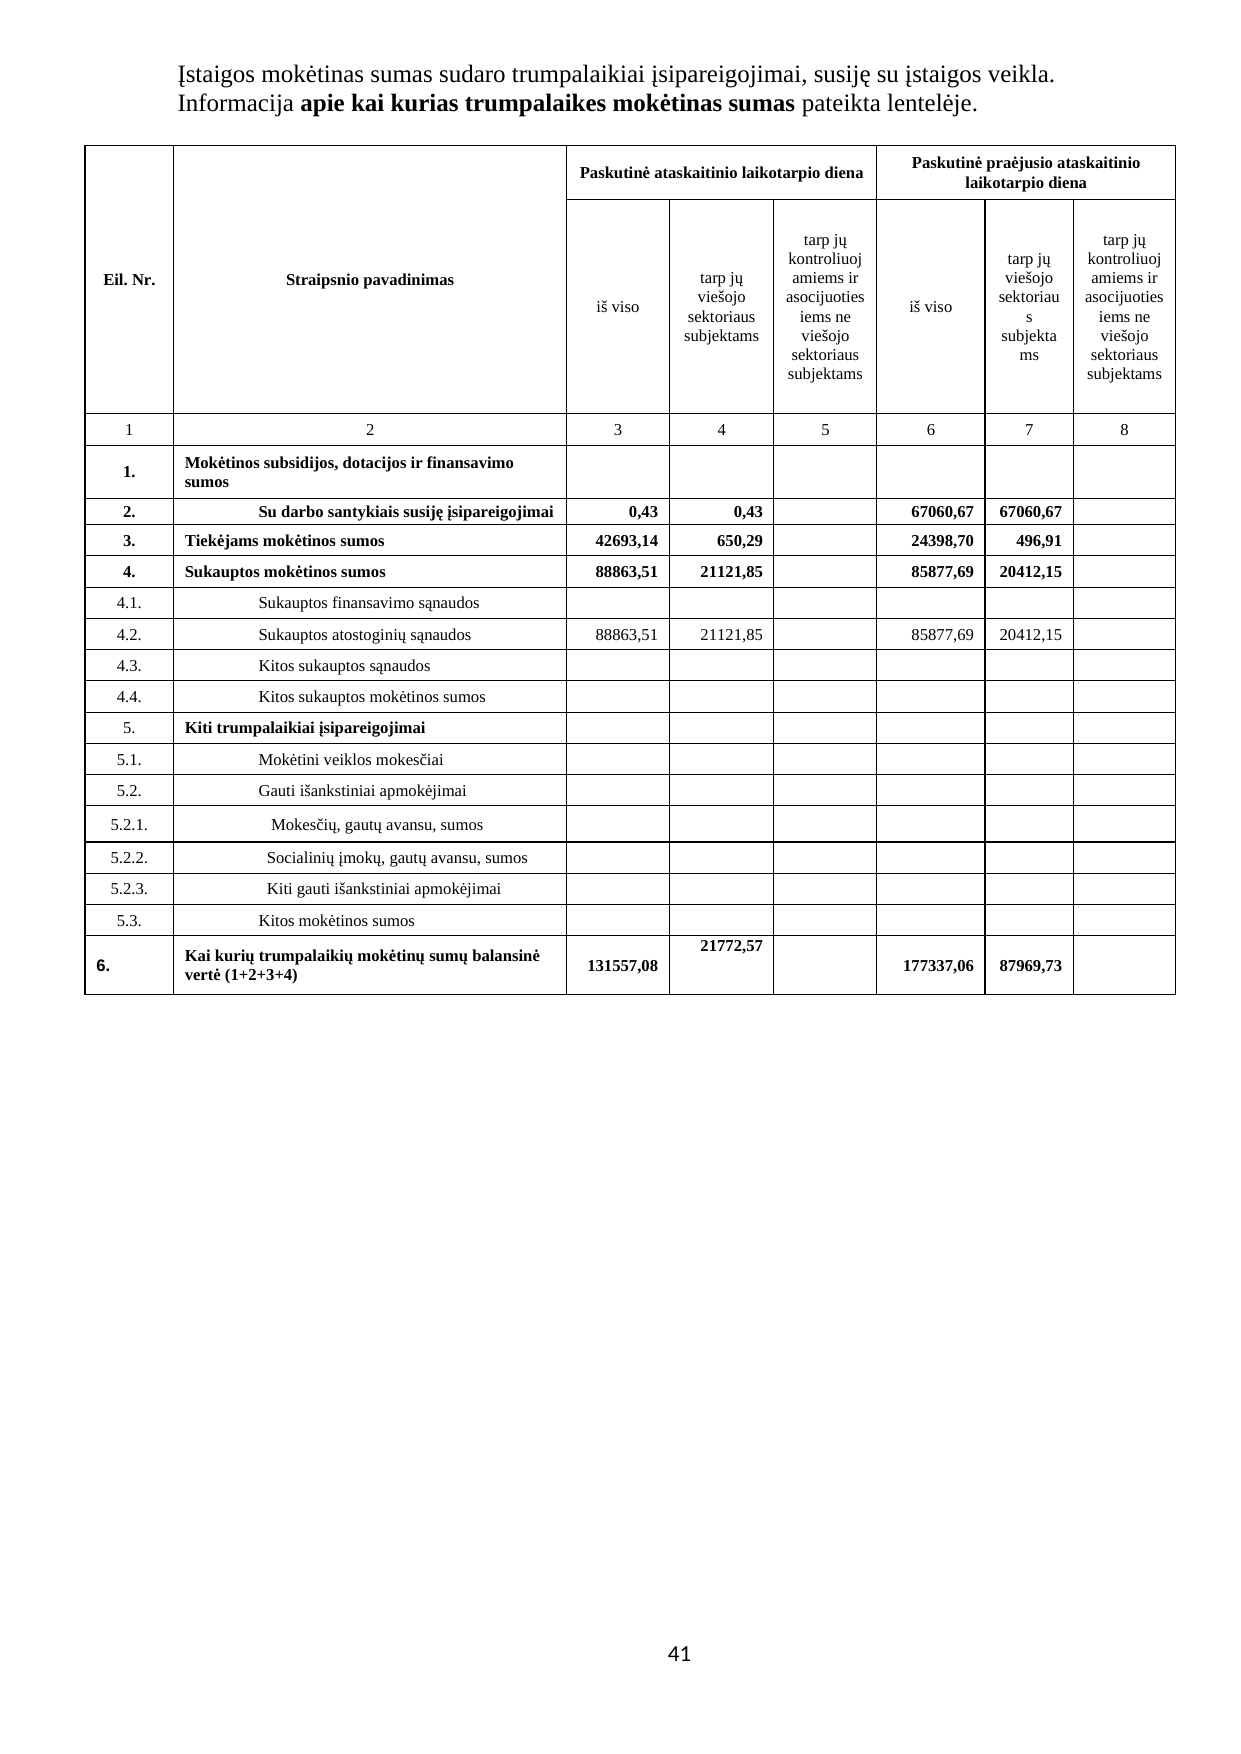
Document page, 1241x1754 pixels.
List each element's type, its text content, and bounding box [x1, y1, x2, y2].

table_cell 5.1. [86, 744, 173, 774]
table_cell [1176, 524, 1240, 555]
table_cell Socialinių įmokų, gautų avansu, sumos [247, 843, 566, 873]
table_cell 2. [86, 499, 173, 524]
table_cell [1176, 413, 1240, 444]
table_cell iš viso [877, 200, 984, 413]
table_cell [1074, 446, 1175, 498]
table_cell 496,91 [986, 525, 1073, 555]
table_cell [1074, 843, 1175, 873]
table_cell [1176, 774, 1240, 805]
table_cell [174, 619, 247, 649]
table_cell 5 [774, 414, 876, 444]
table_cell [774, 806, 876, 841]
table_cell [986, 806, 1073, 841]
table_cell [774, 619, 876, 649]
table_cell [174, 775, 247, 805]
table_cell 1. [86, 446, 173, 498]
table_cell 5.3. [86, 905, 173, 935]
table_cell 4.2. [86, 619, 173, 649]
table_cell 20412,15 [986, 619, 1073, 649]
table_cell Su darbo santykiais susiję įsipareigojimai [247, 499, 566, 524]
table_cell [670, 650, 773, 680]
text Informacija apie kai kurias trumpalaikes mokėtinas sumas pateikta lentelėje. [177, 88, 1181, 117]
table_cell [877, 650, 984, 680]
table_cell [567, 806, 669, 841]
table_cell [774, 556, 876, 587]
table_cell [774, 681, 876, 712]
table_cell [1074, 905, 1175, 935]
table_cell [1176, 712, 1240, 743]
table_cell [774, 874, 876, 904]
table_cell 3. [86, 525, 173, 555]
table_cell [670, 905, 773, 935]
table_cell 0,43 [670, 499, 773, 524]
table_cell 42693,14 [567, 525, 669, 555]
table_cell [670, 874, 773, 904]
table_cell [774, 525, 876, 555]
table_cell [567, 650, 669, 680]
table_cell [1074, 806, 1175, 841]
table_header [290, 117, 567, 145]
table_cell 4 [670, 414, 773, 444]
table_cell 24398,70 [877, 525, 984, 555]
table_cell [774, 713, 876, 743]
table_cell tarp jų viešojo sektoriaus subjektams [986, 200, 1073, 413]
table_cell [986, 650, 1073, 680]
table_cell [1176, 873, 1240, 904]
table_cell [670, 806, 773, 841]
table_cell [174, 806, 247, 841]
table_cell [774, 775, 876, 805]
table_cell [877, 681, 984, 712]
table_cell tarp jų kontroliuojamiems ir asocijuotiesiems ne viešojo sektoriaus subjektams [774, 200, 876, 413]
table_cell tarp jų viešojo sektoriaus subjektams [670, 200, 773, 413]
table_cell 4.3. [86, 650, 173, 680]
table_cell [1074, 588, 1175, 618]
table_cell [1176, 805, 1240, 841]
table_cell [774, 936, 876, 994]
table_cell 88863,51 [567, 556, 669, 587]
table_cell 650,29 [670, 525, 773, 555]
table_cell iš viso [567, 200, 669, 413]
table_cell Kiti gauti išankstiniai apmokėjimai [247, 874, 566, 904]
table_cell [567, 843, 669, 873]
table_cell Kitos sukauptos mokėtinos sumos [247, 681, 566, 712]
table_cell [877, 806, 984, 841]
table_cell [174, 650, 247, 680]
table_cell 21121,85 [670, 556, 773, 587]
table_cell Eil. Nr. [86, 146, 173, 413]
table_cell [567, 588, 669, 618]
table_header [742, 117, 881, 145]
table_cell [986, 843, 1073, 873]
table_cell [1074, 744, 1175, 774]
table_cell [670, 744, 773, 774]
table_cell 5.2.3. [86, 874, 173, 904]
table_cell [670, 775, 773, 805]
table_header [881, 117, 907, 145]
table_cell [567, 446, 669, 498]
table_cell [1074, 525, 1175, 555]
table_cell [774, 499, 876, 524]
table_cell 85877,69 [877, 556, 984, 587]
text Įstaigos mokėtinas sumas sudaro trumpalaikiai įsipareigojimai, susiję su įstaigos veikla. [177, 59, 1181, 88]
table_cell [567, 744, 669, 774]
table_cell [1074, 775, 1175, 805]
table_cell [986, 775, 1073, 805]
table_cell [1074, 874, 1175, 904]
table_cell [877, 843, 984, 873]
table_cell 1 [86, 414, 173, 444]
table_cell [986, 681, 1073, 712]
table_cell [1176, 199, 1240, 413]
table_cell 4.4. [86, 681, 173, 712]
table_cell [1176, 649, 1240, 680]
table_cell [877, 905, 984, 935]
table_cell Gauti išankstiniai apmokėjimai [247, 775, 566, 805]
table_cell 21121,85 [670, 619, 773, 649]
table_cell [567, 713, 669, 743]
table_cell [1176, 145, 1240, 198]
table_cell [1176, 618, 1240, 649]
table_cell [174, 905, 247, 935]
table_cell [1176, 935, 1240, 994]
table_cell Sukauptos atostoginių sąnaudos [247, 619, 566, 649]
table_cell Kitos sukauptos sąnaudos [247, 650, 566, 680]
table_cell [174, 874, 247, 904]
table_cell [877, 874, 984, 904]
table_cell 87969,73 [986, 936, 1073, 994]
table_cell [1176, 587, 1240, 618]
table_cell 5.2. [86, 775, 173, 805]
table_cell [1074, 713, 1175, 743]
table_cell 21772,57 [670, 936, 773, 994]
table_cell 3 [567, 414, 669, 444]
table_cell 88863,51 [567, 619, 669, 649]
table_cell [774, 744, 876, 774]
table_cell [1176, 555, 1240, 587]
table_cell Paskutinė ataskaitinio laikotarpio diena [567, 146, 876, 198]
table_cell 67060,67 [877, 499, 984, 524]
table_cell Paskutinė praėjusio ataskaitinio laikotarpio diena [877, 146, 1175, 198]
table_cell [986, 713, 1073, 743]
table_cell Sukauptos finansavimo sąnaudos [247, 588, 566, 618]
table_cell 0,43 [567, 499, 669, 524]
table_cell 4. [86, 556, 173, 587]
table_cell [774, 446, 876, 498]
table_cell [1074, 936, 1175, 994]
table_cell [1176, 680, 1240, 712]
table_header [567, 117, 742, 145]
table_cell [174, 499, 247, 524]
table_cell [567, 874, 669, 904]
table_cell [1176, 841, 1240, 873]
table_header [85, 117, 173, 145]
table_cell Kitos mokėtinos sumos [247, 905, 566, 935]
table_header [907, 117, 1240, 145]
table_cell [986, 744, 1073, 774]
table_cell [1074, 556, 1175, 587]
table_cell Mokesčių, gautų avansu, sumos [247, 806, 566, 841]
table_cell 177337,06 [877, 936, 984, 994]
table_cell Sukauptos mokėtinos sumos [174, 556, 566, 587]
table_cell [670, 843, 773, 873]
table_cell 131557,08 [567, 936, 669, 994]
table_cell 6 [877, 414, 984, 444]
table_cell [567, 681, 669, 712]
table_cell [1074, 681, 1175, 712]
table_cell [986, 446, 1073, 498]
table_cell [877, 744, 984, 774]
table_cell [670, 446, 773, 498]
table_cell 6. [86, 936, 173, 994]
table_cell [774, 588, 876, 618]
table_cell 5.2.1. [86, 806, 173, 841]
table_cell 7 [986, 414, 1073, 444]
table_cell 67060,67 [986, 499, 1073, 524]
table_cell 5. [86, 713, 173, 743]
table_cell tarp jų kontroliuojamiems ir asocijuotiesiems ne viešojo sektoriaus subjektams [1074, 200, 1175, 413]
table_cell [1074, 499, 1175, 524]
table_cell [174, 843, 247, 873]
table_cell [877, 775, 984, 805]
table_cell [1176, 743, 1240, 774]
table_cell [174, 681, 247, 712]
table_cell [774, 905, 876, 935]
table_cell [1074, 619, 1175, 649]
table_cell [877, 446, 984, 498]
table_cell [670, 713, 773, 743]
table_cell [1176, 445, 1240, 498]
table_cell [986, 905, 1073, 935]
table_cell [670, 681, 773, 712]
table_cell Mokėtini veiklos mokesčiai [247, 744, 566, 774]
table_cell Tiekėjams mokėtinos sumos [174, 525, 566, 555]
table_cell [567, 905, 669, 935]
table_cell [1176, 498, 1240, 524]
table_cell [670, 588, 773, 618]
table_cell 2 [174, 414, 566, 444]
table_cell Straipsnio pavadinimas [174, 146, 566, 413]
table_cell [1074, 650, 1175, 680]
table_cell [174, 588, 247, 618]
table_cell Kai kurių trumpalaikių mokėtinų sumų balansinė vertė (1+2+3+4) [174, 936, 566, 994]
table_cell Kiti trumpalaikiai įsipareigojimai [174, 713, 566, 743]
table_cell Mokėtinos subsidijos, dotacijos ir finansavimo sumos [174, 446, 566, 498]
table_header [173, 117, 290, 145]
table_cell [877, 588, 984, 618]
table_cell [877, 713, 984, 743]
table_cell [774, 843, 876, 873]
table_cell [986, 588, 1073, 618]
table_cell [774, 650, 876, 680]
table_cell [174, 744, 247, 774]
table_cell 8 [1074, 414, 1175, 444]
table_cell [567, 775, 669, 805]
table_cell [1176, 904, 1240, 935]
table_cell 4.1. [86, 588, 173, 618]
table_cell 20412,15 [986, 556, 1073, 587]
table_cell 85877,69 [877, 619, 984, 649]
table_cell [986, 874, 1073, 904]
table_cell 5.2.2. [86, 843, 173, 873]
